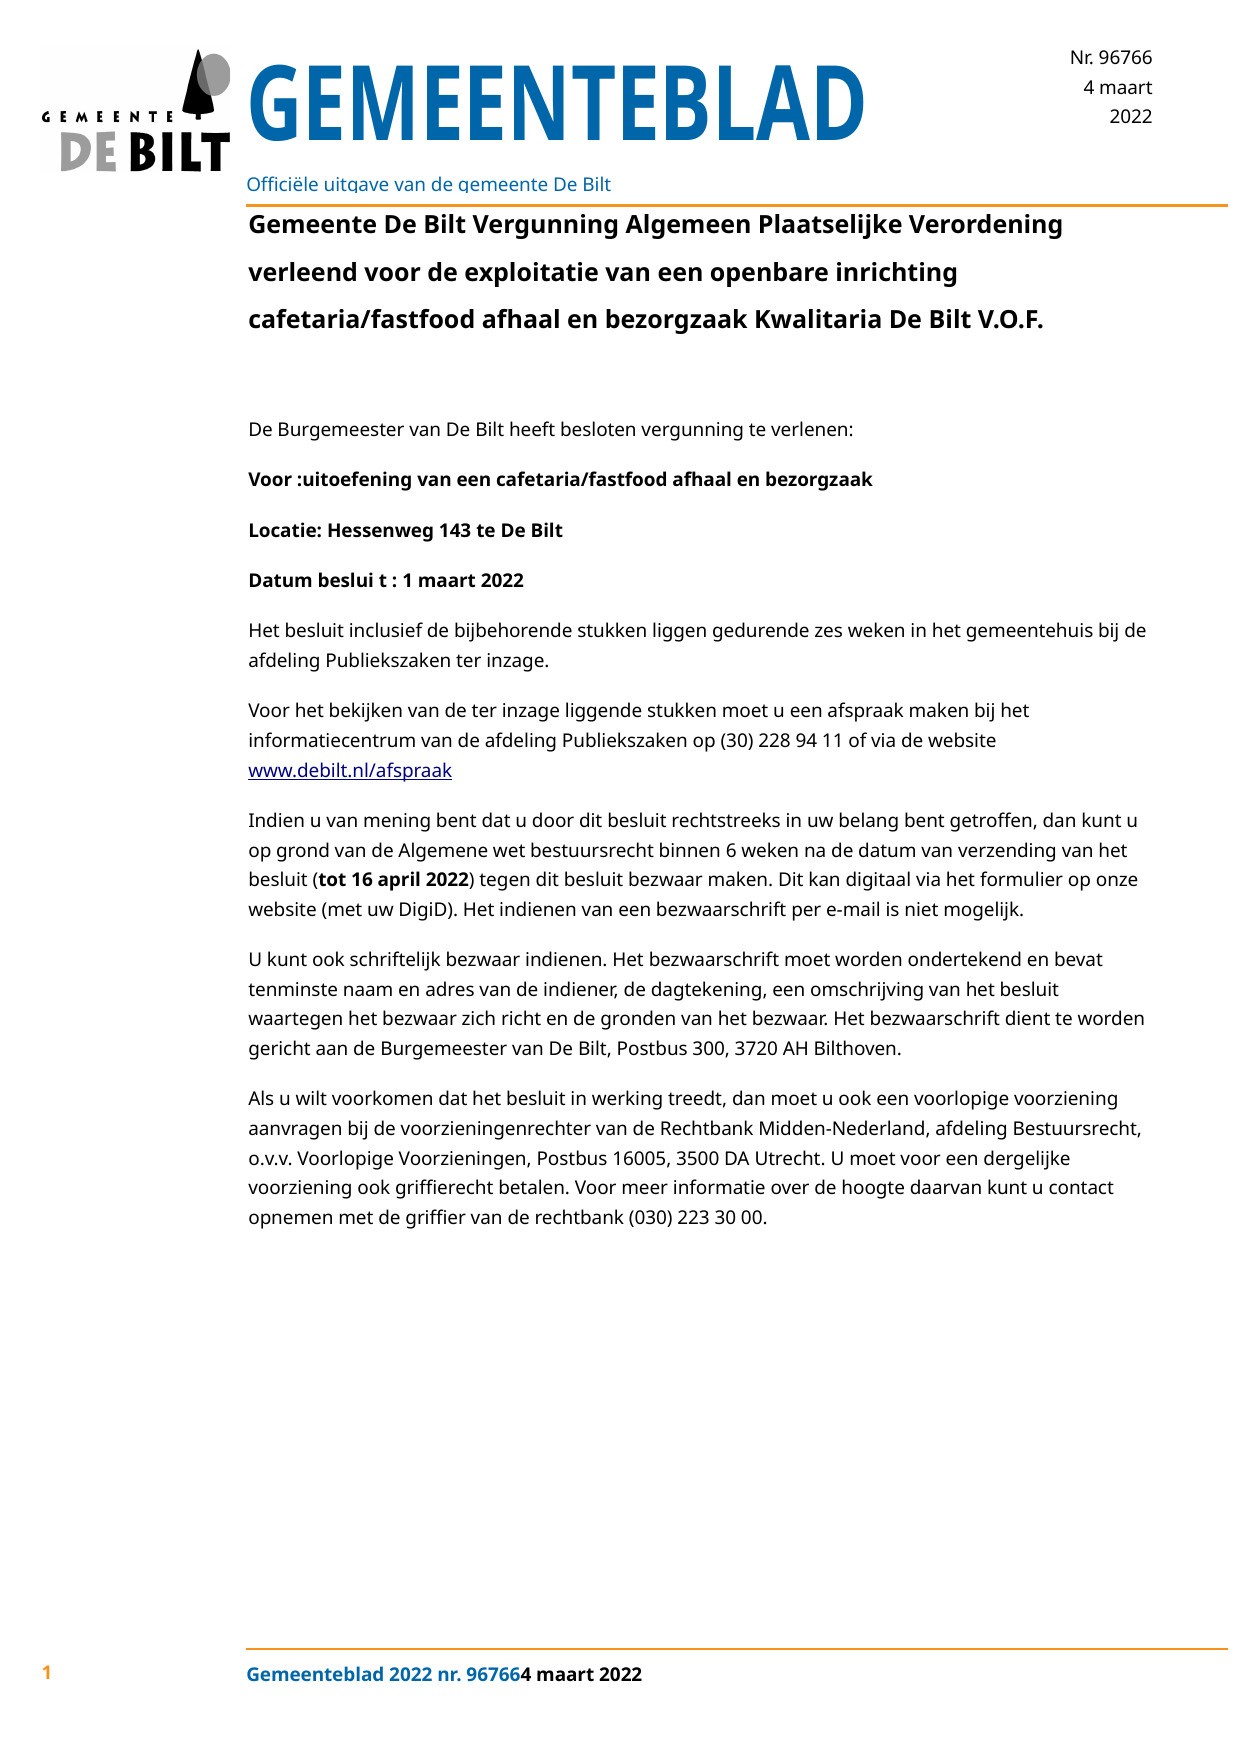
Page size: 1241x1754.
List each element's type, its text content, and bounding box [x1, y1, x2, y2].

text Locatie: Hessenweg 143 te De Bilt [248, 517, 1152, 542]
text Voor het bekijken van de ter inzage liggende stukken moet u een afspraak maken bij het informatiecentrum van de afdeling Publiekszaken op (30) 228 94 11 of via de website www.debilt.nl/afspraak [248, 698, 1152, 782]
text Indien u van mening bent dat u door dit besluit rechtstreeks in uw belang bent getroffen, dan kunt u op grond van de Algemene wet bestuursrecht binnen 6 weken na de datum van verzending van het besluit (tot 16 april 2022) tegen dit besluit bezwaar maken. Dit kan digitaal via het formulier op onze website (met uw DigiD). Het indienen van een bezwaarschrift per e-mail is niet mogelijk. [248, 807, 1152, 922]
text Datum beslui t : 1 maart 2022 [248, 567, 1152, 593]
text Het besluit inclusief de bijbehorende stukken liggen gedurende zes weken in het gemeentehuis bij de afdeling Publiekszaken ter inzage. [248, 618, 1152, 673]
text Als u wilt voorkomen dat het besluit in werking treedt, dan moet u ook een voorlopige voorziening aanvragen bij de voorzieningenrechter van de Rechtbank Midden-Nederland, afdeling Bestuursrecht, o.v.v. Voorlopige Voorzieningen, Postbus 16005, 3500 DA Utrecht. U moet voor een dergelijke voorziening ook griffierecht betalen. Voor meer informatie over de hoogte daarvan kunt u contact opnemen met de griffier van de rechtbank (030) 223 30 00. [248, 1086, 1152, 1229]
text Voor :uitoefening van een cafetaria/fastfood afhaal en bezorgzaak [248, 466, 1152, 492]
text De Burgemeester van De Bilt heeft besloten vergunning te verlenen: [248, 416, 1152, 442]
text U kunt ook schriftelijk bezwaar indienen. Het bezwaarschrift moet worden ondertekend en bevat tenminste naam en adres van de indiener, de dagtekening, een omschrijving van het besluit waartegen het bezwaar zich richt en de gronden van het bezwaar. Het bezwaarschrift dient te worden gericht aan de Burgemeester van De Bilt, Postbus 300, 3720 AH Bilthoven. [248, 946, 1152, 1061]
text Gemeente De Bilt Vergunning Algemeen Plaatselijke Verordening verleend voor de exploitatie van een openbare inrichting cafetaria/fastfood afhaal en bezorgzaak Kwalitaria De Bilt V.O.F. [248, 207, 1152, 336]
picture [41, 47, 231, 172]
